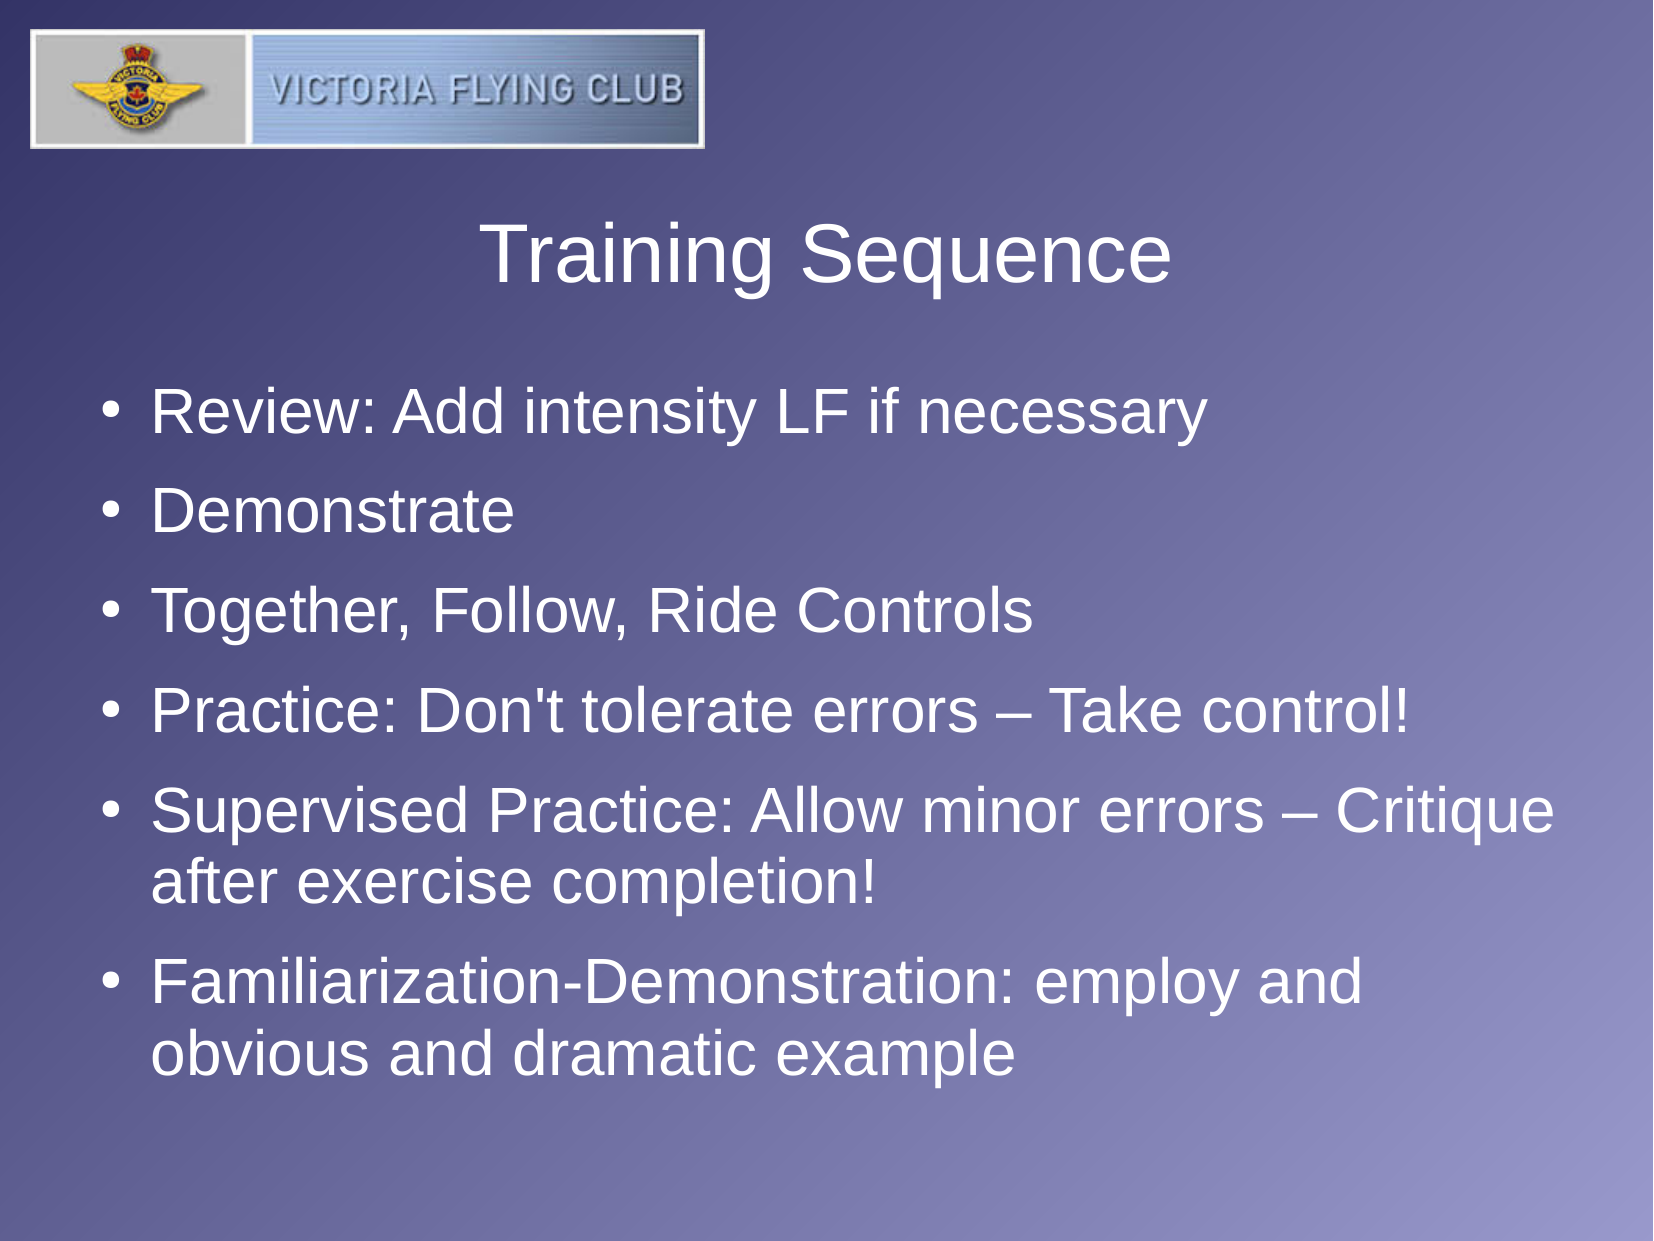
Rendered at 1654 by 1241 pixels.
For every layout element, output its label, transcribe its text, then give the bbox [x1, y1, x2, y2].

title Training Sequence [82, 150, 1571, 358]
list Review: Add intensity LF if necessary Demonstrate Together, Follow, Ride Controls Practice: Don't tolerate errors – Take control! Supervised Practice: Allow minor errors – Critique after exercise completion! Familiarization-Demonstration: employ and obvious and dramatic example [82, 375, 1571, 1095]
picture [30, 29, 705, 149]
